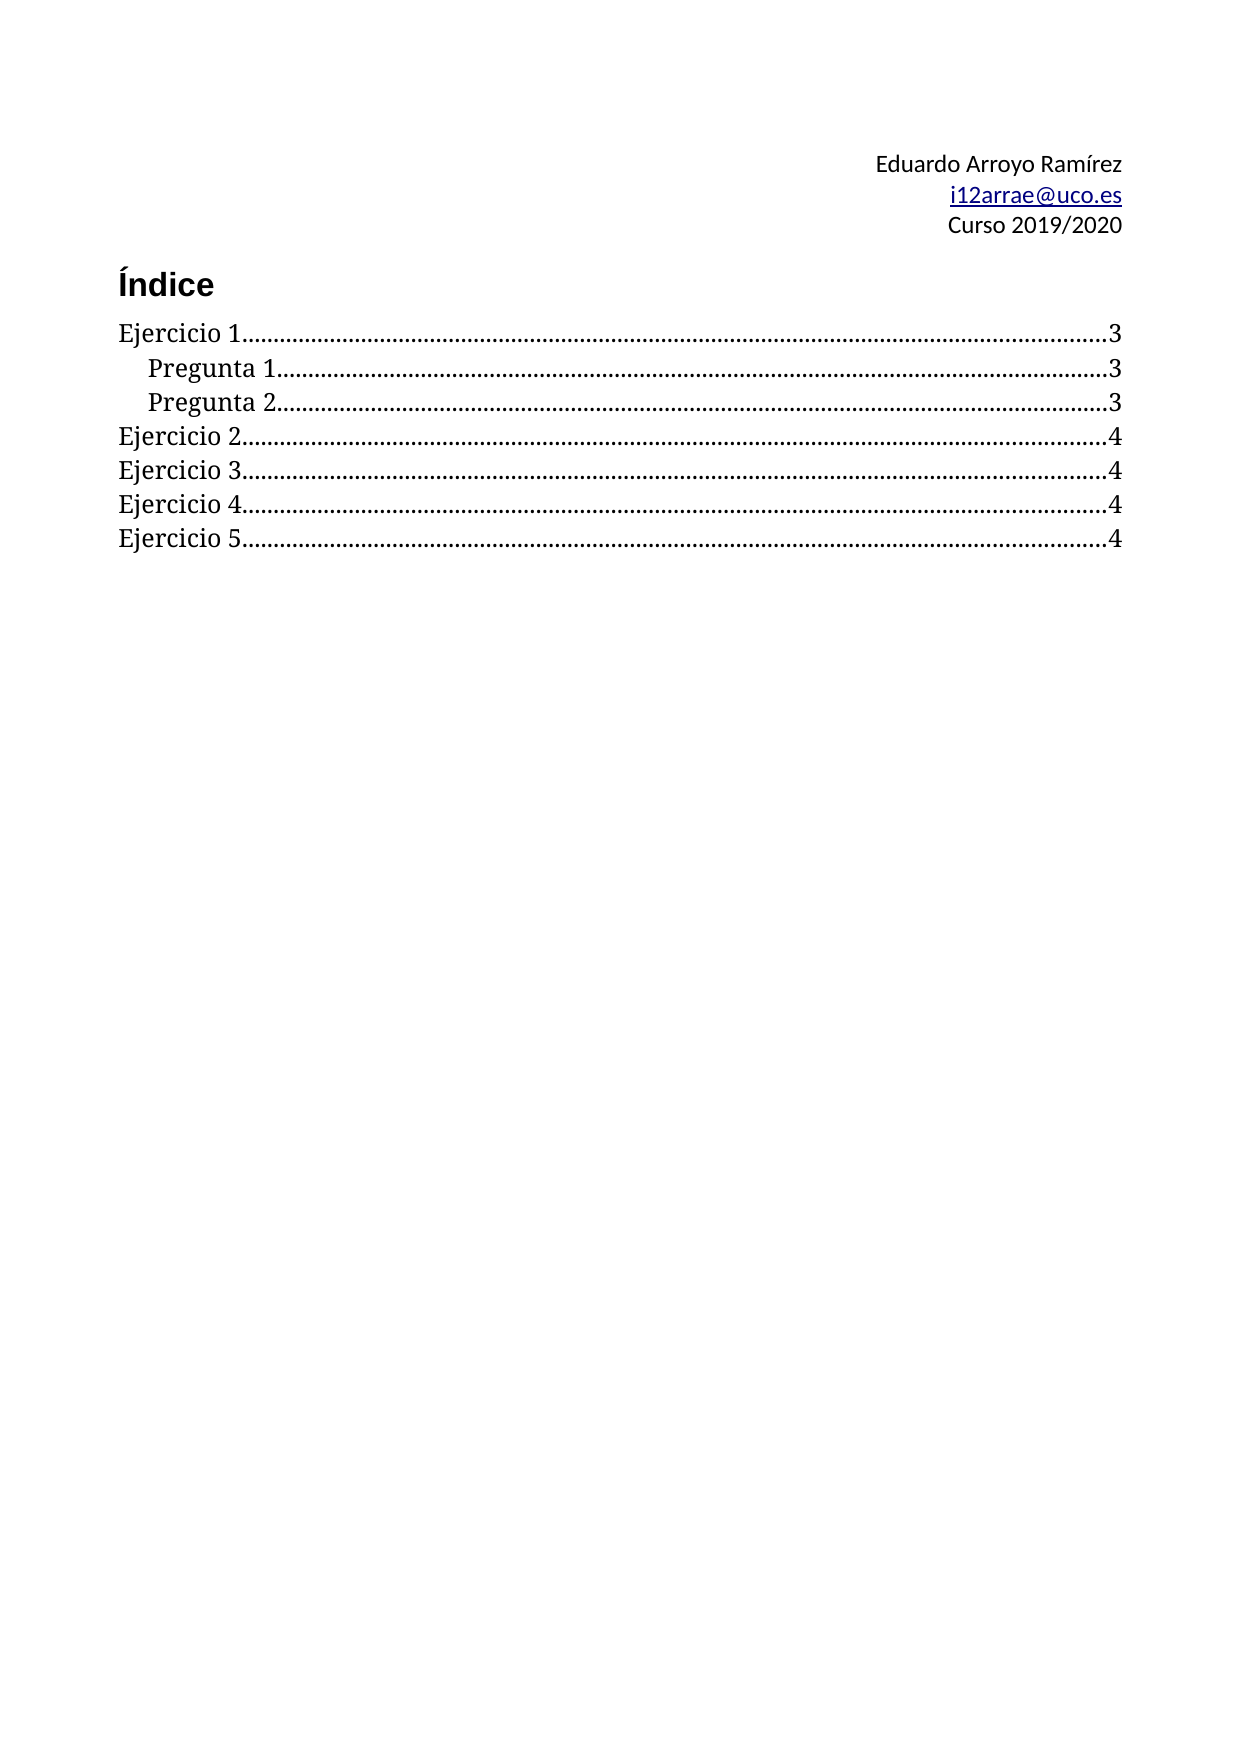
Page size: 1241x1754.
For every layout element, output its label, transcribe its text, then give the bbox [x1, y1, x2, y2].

text Pregunta 1 3 [148, 350, 1122, 384]
text Eduardo Arroyo Ramírez [118, 149, 1122, 179]
text Pregunta 2 3 [148, 384, 1122, 418]
text Curso 2019/2020 [118, 210, 1122, 240]
text i12arrae@uco.es [118, 179, 1122, 210]
subtitle Índice [118, 265, 1122, 304]
text Ejercicio 1 3 [118, 316, 1122, 350]
text Ejercicio 5 4 [118, 521, 1122, 554]
text Ejercicio 2 4 [118, 418, 1122, 452]
text Ejercicio 4 4 [118, 486, 1122, 521]
text Ejercicio 3 4 [118, 452, 1122, 486]
